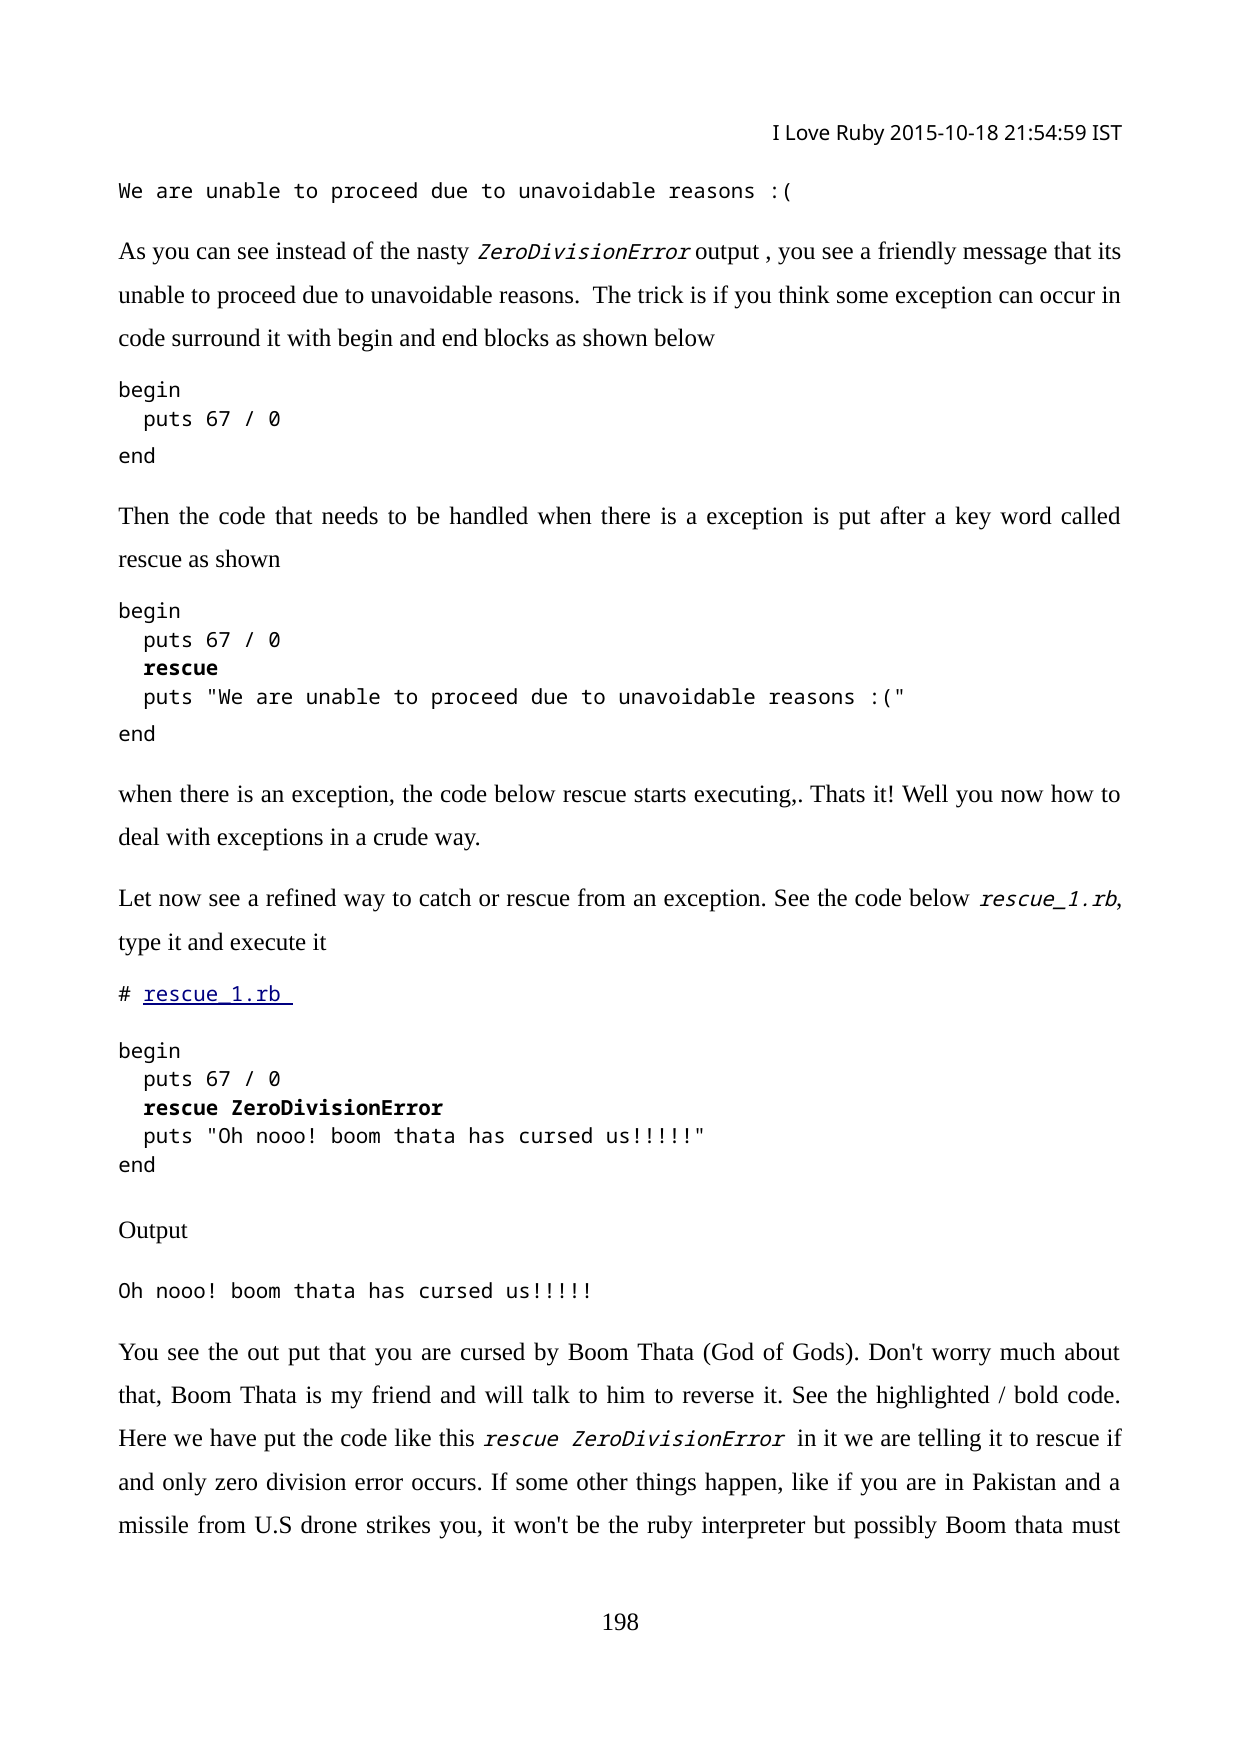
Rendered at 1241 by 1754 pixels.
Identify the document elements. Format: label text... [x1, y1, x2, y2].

text when there is an exception, the code below rescue starts executing,. Thats it! Well you now how to deal with exceptions in a crude way. [118, 779, 1122, 851]
text begin [118, 596, 1122, 625]
text begin [118, 375, 1122, 404]
text Let now see a refined way to catch or rescue from an exception. See the code below rescue_1.rb, type it and execute it [118, 883, 1122, 956]
text Then the code that needs to be handled when there is a exception is put after a key word called rescue as shown [118, 501, 1122, 573]
text Output [118, 1216, 1122, 1244]
text puts 67 / 0 [118, 625, 1122, 653]
text # rescue_1.rb [118, 979, 1122, 1008]
text end [118, 719, 1122, 747]
text end [118, 441, 1122, 469]
text rescue [118, 653, 1122, 682]
text puts 67 / 0 [118, 1064, 1122, 1093]
text puts "Oh nooo! boom thata has cursed us!!!!!" [118, 1121, 1122, 1150]
text You see the out put that you are cursed by Boom Thata (God of Gods). Don't worry much about that, Boom Thata is my friend and will talk to him to reverse it. See the highlighted / bold code. Here we have put the code like this rescue ZeroDivisionError in it we are telling it to rescue if and only zero division error occurs. If some other things happen, like if you are in Pakistan and a missile from U.S drone strikes you, it won't be the ruby interpreter but possibly Boom thata must [118, 1337, 1122, 1539]
text We are unable to proceed due to unavoidable reasons :( [118, 176, 1122, 204]
text begin [118, 1036, 1122, 1064]
text end [118, 1150, 1122, 1178]
text puts 67 / 0 [118, 404, 1122, 432]
text rescue ZeroDivisionError [118, 1093, 1122, 1121]
text As you can see instead of the nasty ZeroDivisionError output , you see a friendly message that its unable to proceed due to unavoidable reasons. The trick is if you think some exception can occur in code surround it with begin and end blocks as shown below [118, 236, 1122, 352]
text puts "We are unable to proceed due to unavoidable reasons :(" [118, 682, 1122, 710]
text Oh nooo! boom thata has cursed us!!!!! [118, 1276, 1122, 1305]
